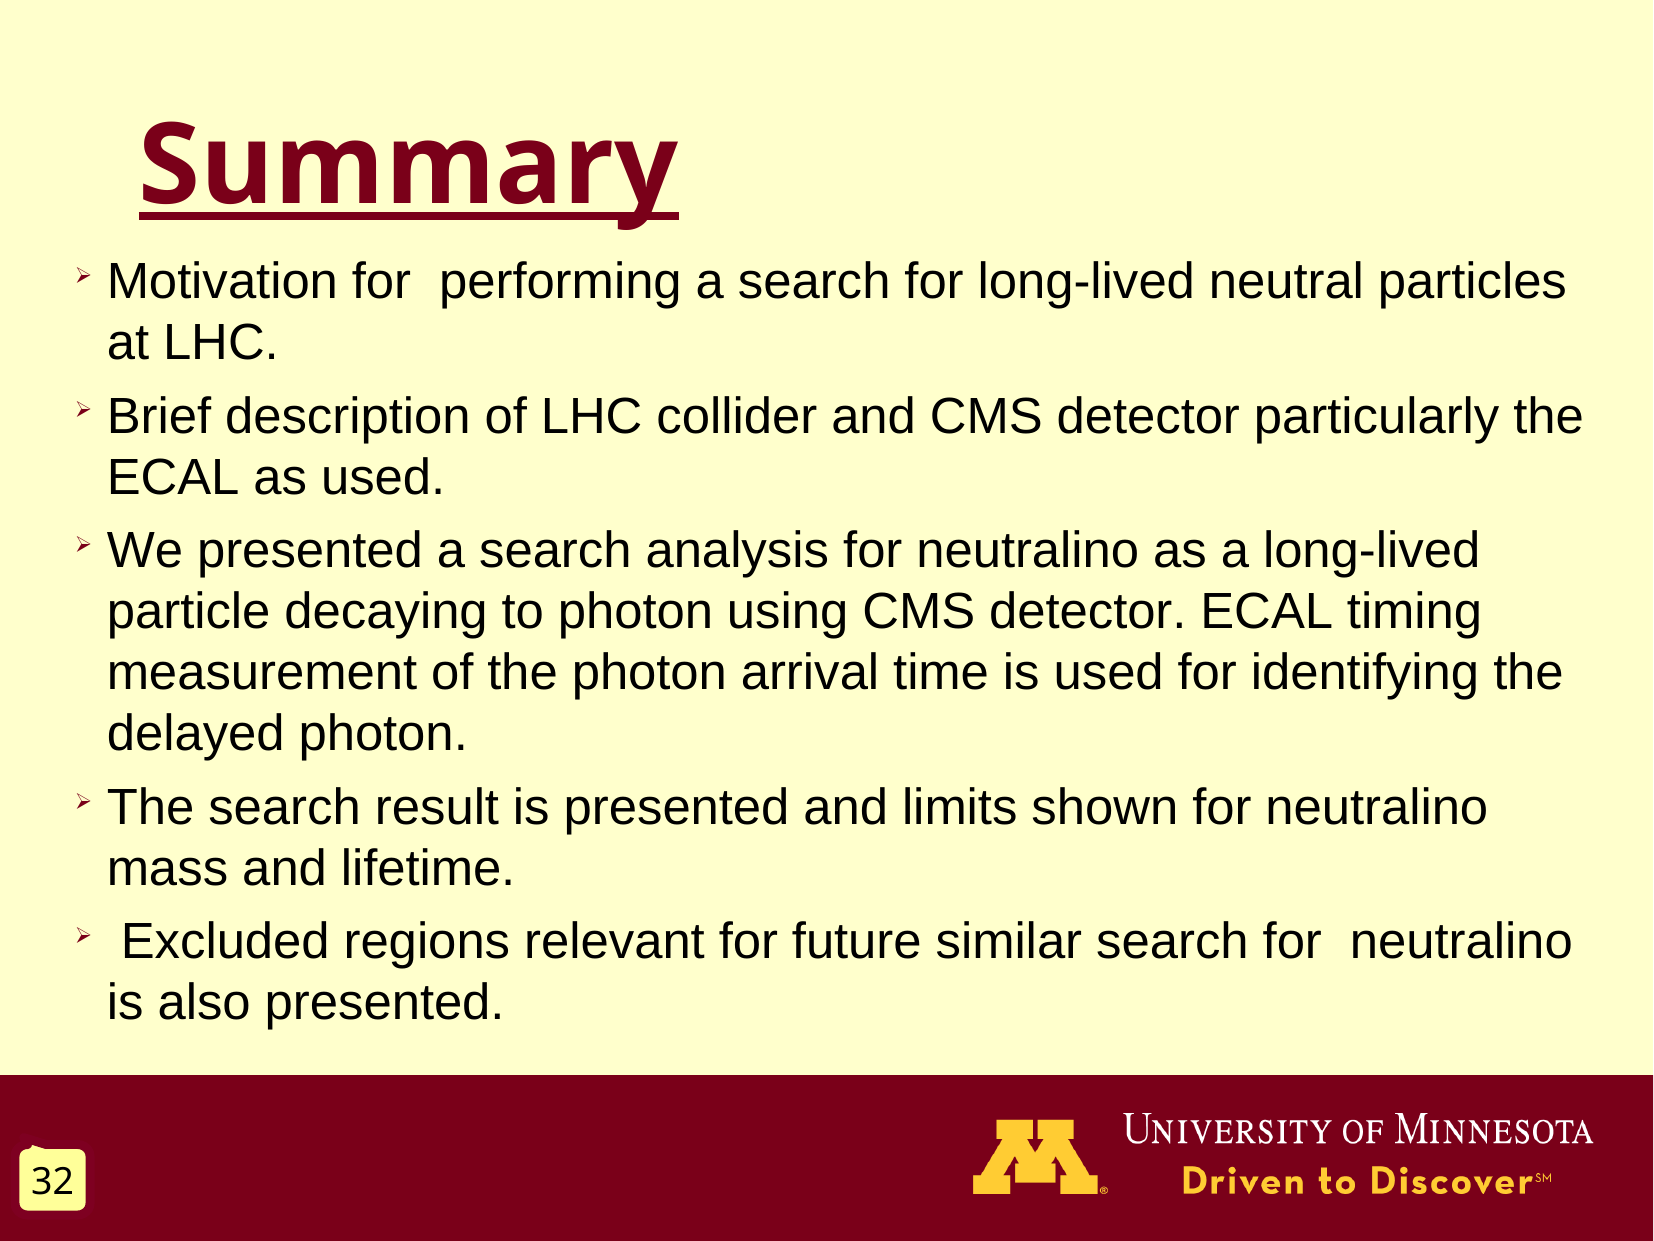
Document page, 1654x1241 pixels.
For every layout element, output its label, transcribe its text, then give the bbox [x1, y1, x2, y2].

title Summary [123, 55, 1529, 240]
picture [0, 1075, 1654, 1241]
list Motivation for performing a search for long-lived neutral particles at LHC. Brief description of LHC collider and CMS detector particularly the ECAL as used. We presented a search analysis for neutralino as a long-lived particle decaying to photon using CMS detector. ECAL timing measurement of the photon arrival time is used for identifying the delayed photon. The search result is presented and limits shown for neutralino mass and lifetime. Excluded regions relevant for future similar search for neutralino is also presented. [60, 240, 1636, 1051]
text_box 32 [15, 1137, 91, 1216]
